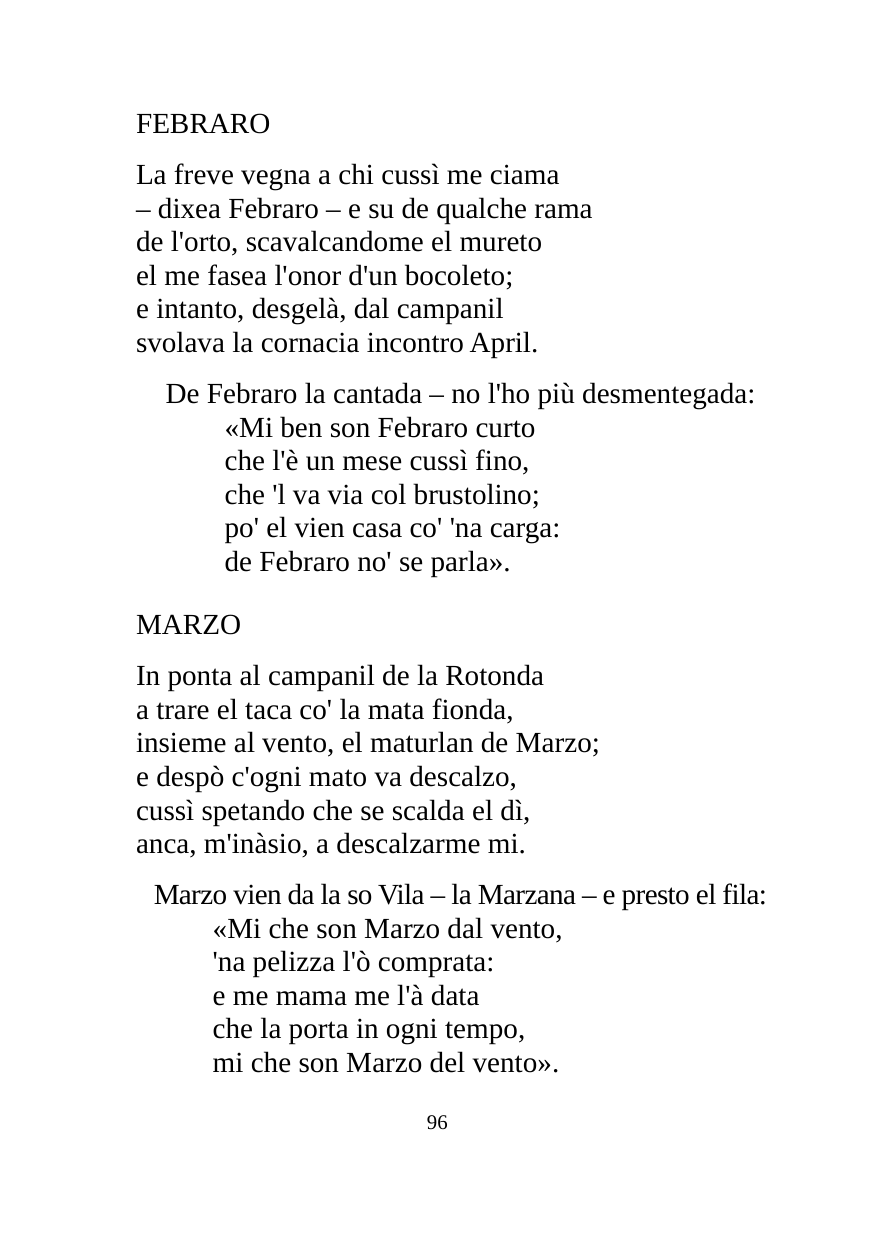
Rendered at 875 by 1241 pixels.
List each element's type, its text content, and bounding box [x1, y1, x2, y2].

text La freve vegna a chi cussì me ciama – dixea Febraro – e su de qualche rama de l'orto, scavalcandome el mureto el me fasea l'onor d'un bocoleto; e intanto, desgelà, dal campanil svolava la cornacia incontro April. [136, 157, 768, 359]
text MARZO [136, 607, 768, 641]
text In ponta al campanil de la Rotonda a trare el taca co' la mata fionda, insieme al vento, el maturlan de Marzo; e despò c'ogni mato va descalzo, cussì spetando che se scalda el dì, anca, m'inàsio, a descalzarme mi. [136, 658, 768, 860]
text Marzo vien da la so Vila – la Marzana – e presto el fila: «Mi che son Marzo dal vento, 'na pelizza l'ò comprata: e me mama me l'à data che la porta in ogni tempo, mi che son Marzo del vento». [153, 877, 768, 1079]
text De Febraro la cantada – no l'ho più desmentegada: «Mi ben son Febraro curto che l'è un mese cussì fino, che 'l va via col brustolino; po' el vien casa co' 'na carga: de Febraro no' se parla». [165, 376, 768, 578]
text FEBRARO [136, 106, 768, 140]
